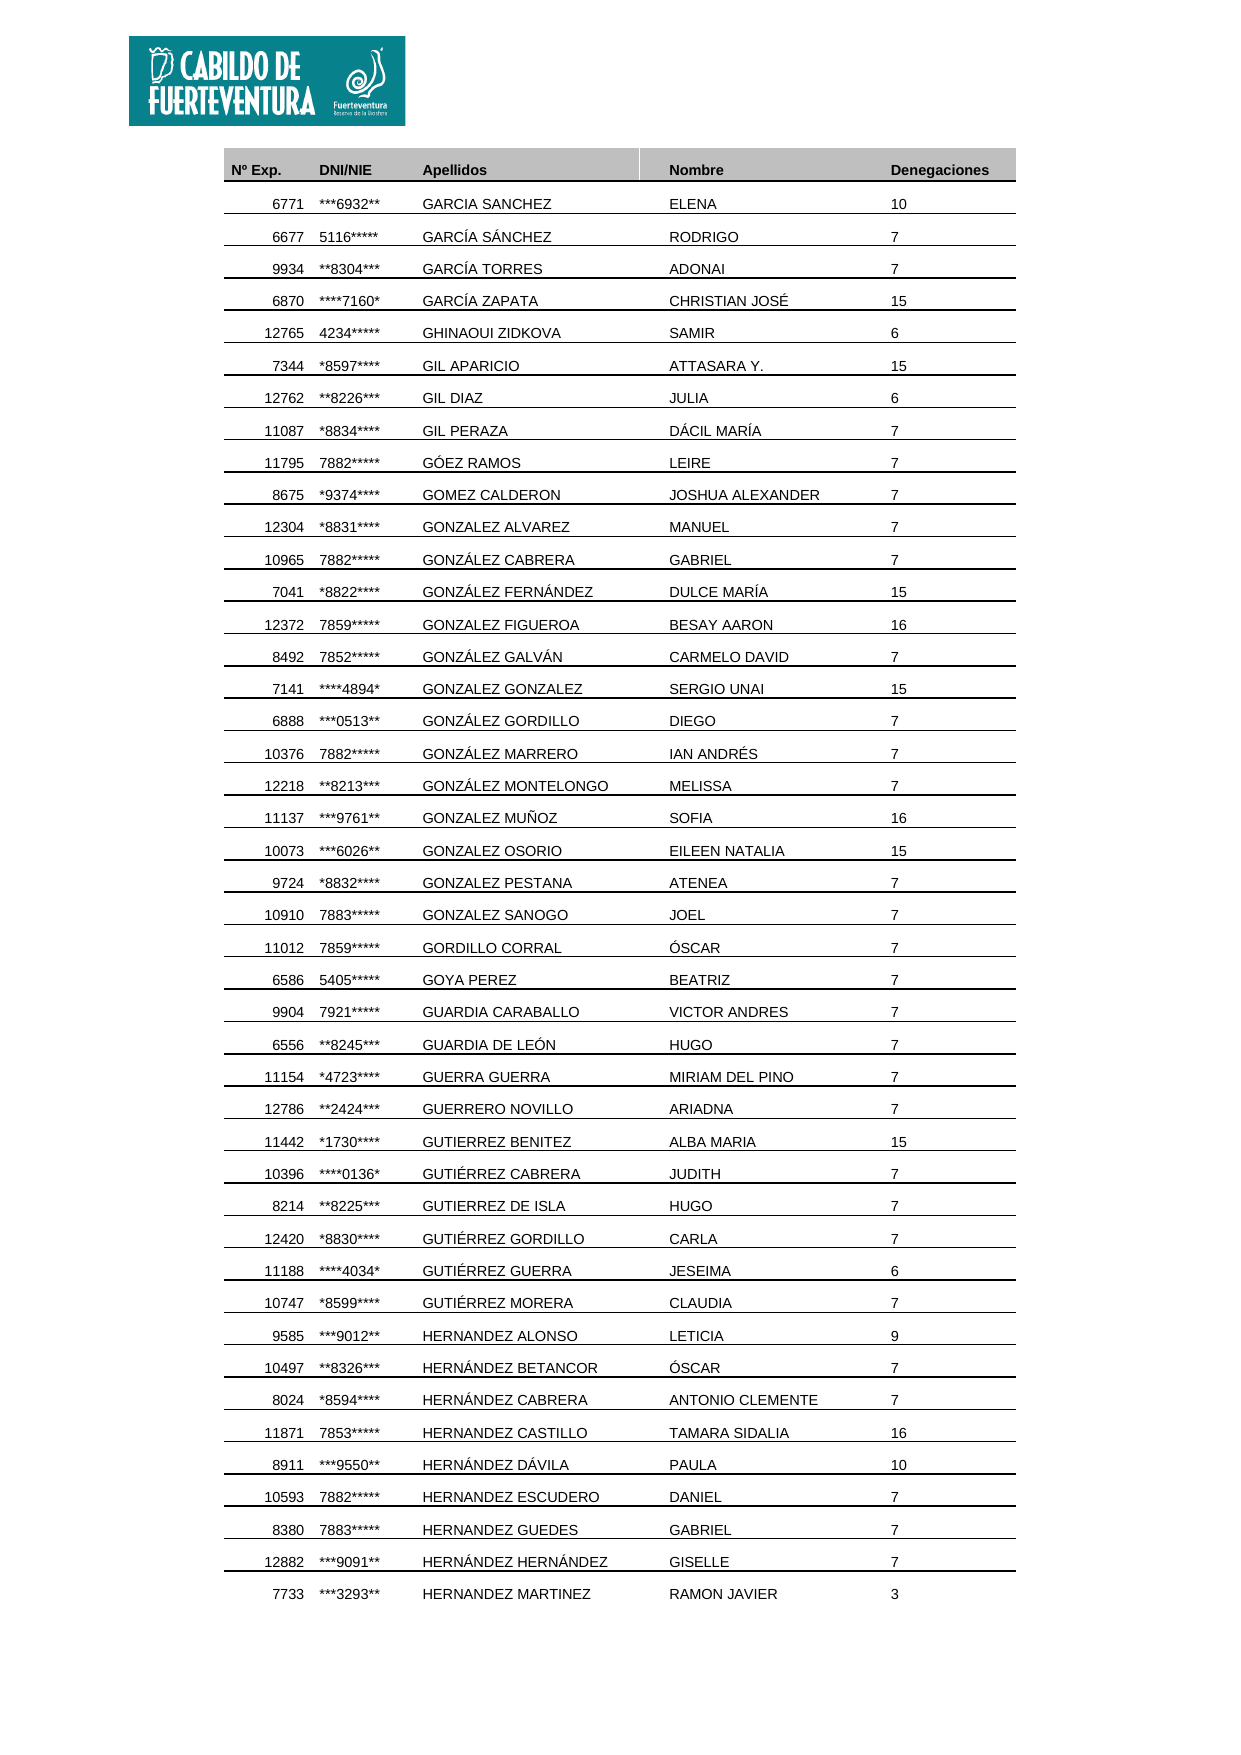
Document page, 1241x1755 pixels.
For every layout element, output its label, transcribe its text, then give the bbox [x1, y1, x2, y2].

table_cell GUERRERO NOVILLO [401, 1087, 639, 1117]
table_cell 7 [855, 634, 1016, 665]
table_cell GARCÍA SÁNCHEZ [401, 214, 639, 245]
table_cell GISELLE [640, 1539, 855, 1570]
table_cell 7344 [224, 343, 312, 374]
table_cell 12786 [224, 1087, 312, 1117]
table_cell 12304 [224, 505, 312, 536]
table_cell GONZÁLEZ GALVÁN [401, 634, 639, 665]
table_cell 8492 [224, 634, 312, 665]
table_cell 16 [855, 602, 1016, 633]
table_cell **2424*** [312, 1087, 401, 1117]
table_cell GONZALEZ PESTANA [401, 861, 639, 891]
table_cell ELENA [640, 182, 855, 212]
table_cell JESEIMA [640, 1248, 855, 1279]
table_cell 15 [855, 828, 1016, 859]
table_cell 10 [855, 1442, 1016, 1473]
table_cell 12420 [224, 1216, 312, 1247]
table_cell ANTONIO CLEMENTE [640, 1378, 855, 1408]
table_cell IAN ANDRÉS [640, 731, 855, 762]
table_cell ***9761** [312, 796, 401, 827]
table_cell 7 [855, 861, 1016, 891]
table_cell *8832**** [312, 861, 401, 891]
table_cell GUERRA GUERRA [401, 1055, 639, 1085]
table_cell GUTIÉRREZ GUERRA [401, 1248, 639, 1279]
table_cell MIRIAM DEL PINO [640, 1055, 855, 1085]
table_cell 6 [855, 1248, 1016, 1279]
table_cell ALBA MARIA [640, 1119, 855, 1150]
table_cell 16 [855, 1410, 1016, 1441]
table_cell 9 [855, 1313, 1016, 1344]
table_cell 9724 [224, 861, 312, 891]
table_cell *8834**** [312, 408, 401, 439]
table_cell 8911 [224, 1442, 312, 1473]
table_cell BESAY AARON [640, 602, 855, 633]
table_cell ***6932** [312, 182, 401, 212]
table_cell *8599**** [312, 1281, 401, 1311]
table_cell 7883***** [312, 1507, 401, 1538]
table_cell 6870 [224, 279, 312, 309]
table_cell DIEGO [640, 699, 855, 729]
table_cell 12218 [224, 763, 312, 794]
table_cell 9934 [224, 246, 312, 277]
table_cell 6888 [224, 699, 312, 729]
table_cell MANUEL [640, 505, 855, 536]
table_cell 11188 [224, 1248, 312, 1279]
table_cell 7 [855, 1475, 1016, 1505]
table_cell 6586 [224, 957, 312, 988]
table_cell GOMEZ CALDERON [401, 473, 639, 503]
table_cell 11137 [224, 796, 312, 827]
table_cell ADONAI [640, 246, 855, 277]
table_cell HERNANDEZ MARTINEZ [401, 1572, 639, 1611]
table_cell 7 [855, 925, 1016, 956]
table_cell 7859***** [312, 925, 401, 956]
table_cell HUGO [640, 1184, 855, 1214]
table_cell HERNÁNDEZ DÁVILA [401, 1442, 639, 1473]
table_cell HERNANDEZ ESCUDERO [401, 1475, 639, 1505]
table_cell HERNÁNDEZ HERNÁNDEZ [401, 1539, 639, 1570]
table_header Nº Exp. [224, 148, 312, 180]
table_cell GONZALEZ ALVAREZ [401, 505, 639, 536]
table_cell ***9550** [312, 1442, 401, 1473]
table_cell MELISSA [640, 763, 855, 794]
table_cell DANIEL [640, 1475, 855, 1505]
table_cell 6 [855, 376, 1016, 406]
table_cell 10747 [224, 1281, 312, 1311]
table_cell 7882***** [312, 440, 401, 471]
table_cell GUARDIA DE LEÓN [401, 1022, 639, 1053]
table_cell HERNÁNDEZ BETANCOR [401, 1345, 639, 1376]
table_cell 7 [855, 1539, 1016, 1570]
table_cell 6771 [224, 182, 312, 212]
table_cell **8304*** [312, 246, 401, 277]
table_cell 9585 [224, 1313, 312, 1344]
table_cell GIL DIAZ [401, 376, 639, 406]
table_cell *4723**** [312, 1055, 401, 1085]
table_cell 7 [855, 505, 1016, 536]
table_cell 15 [855, 570, 1016, 600]
table_cell SOFIA [640, 796, 855, 827]
table_cell 7 [855, 990, 1016, 1021]
table_cell 7853***** [312, 1410, 401, 1441]
table_cell 8024 [224, 1378, 312, 1408]
table_cell 12762 [224, 376, 312, 406]
table_cell 7 [855, 1151, 1016, 1182]
table_header DNI/NIE [312, 148, 401, 180]
table_cell 7882***** [312, 537, 401, 568]
table_cell TAMARA SIDALIA [640, 1410, 855, 1441]
table_cell ***6026** [312, 828, 401, 859]
table_cell GONZALEZ OSORIO [401, 828, 639, 859]
table_cell GUTIÉRREZ CABRERA [401, 1151, 639, 1182]
table_cell CLAUDIA [640, 1281, 855, 1311]
table_cell GONZÁLEZ MARRERO [401, 731, 639, 762]
table_cell GIL PERAZA [401, 408, 639, 439]
table_cell VICTOR ANDRES [640, 990, 855, 1021]
table_cell ***9091** [312, 1539, 401, 1570]
table_cell 7 [855, 1087, 1016, 1117]
table_cell *1730**** [312, 1119, 401, 1150]
table_cell DÁCIL MARÍA [640, 408, 855, 439]
table_cell 7883***** [312, 893, 401, 923]
table_cell GORDILLO CORRAL [401, 925, 639, 956]
table_cell GONZALEZ GONZALEZ [401, 667, 639, 697]
table_cell CARLA [640, 1216, 855, 1247]
table_cell 7 [855, 473, 1016, 503]
table_cell 12372 [224, 602, 312, 633]
table_cell 12882 [224, 1539, 312, 1570]
table_cell 7 [855, 440, 1016, 471]
table_cell 11442 [224, 1119, 312, 1150]
table_cell 4234***** [312, 311, 401, 342]
table_cell 6677 [224, 214, 312, 245]
table_cell GONZÁLEZ MONTELONGO [401, 763, 639, 794]
table_cell 9904 [224, 990, 312, 1021]
table_cell 10497 [224, 1345, 312, 1376]
table_cell *8831**** [312, 505, 401, 536]
table_cell 7 [855, 1216, 1016, 1247]
table_cell HERNÁNDEZ CABRERA [401, 1378, 639, 1408]
table_cell 15 [855, 279, 1016, 309]
table_cell 11871 [224, 1410, 312, 1441]
table_cell JULIA [640, 376, 855, 406]
table_cell GUTIERREZ DE ISLA [401, 1184, 639, 1214]
table_cell 7 [855, 1022, 1016, 1053]
table_cell 7921***** [312, 990, 401, 1021]
table_cell ARIADNA [640, 1087, 855, 1117]
table_cell CHRISTIAN JOSÉ [640, 279, 855, 309]
table_cell **8226*** [312, 376, 401, 406]
table_cell ATENEA [640, 861, 855, 891]
table_cell PAULA [640, 1442, 855, 1473]
table_cell 10376 [224, 731, 312, 762]
table_cell 7 [855, 731, 1016, 762]
table_cell 10396 [224, 1151, 312, 1182]
table_cell GÓEZ RAMOS [401, 440, 639, 471]
table_cell 10910 [224, 893, 312, 923]
table_cell 8214 [224, 1184, 312, 1214]
table_cell 15 [855, 343, 1016, 374]
table_cell **8225*** [312, 1184, 401, 1214]
table_cell *8822**** [312, 570, 401, 600]
table_cell ****4034* [312, 1248, 401, 1279]
table_cell GONZÁLEZ CABRERA [401, 537, 639, 568]
table_cell HERNANDEZ GUEDES [401, 1507, 639, 1538]
table_cell ****4894* [312, 667, 401, 697]
table_cell 10 [855, 182, 1016, 212]
table_cell 7 [855, 1184, 1016, 1214]
table_cell LEIRE [640, 440, 855, 471]
table_cell JOEL [640, 893, 855, 923]
table_cell SAMIR [640, 311, 855, 342]
table_cell 10073 [224, 828, 312, 859]
table_cell 11154 [224, 1055, 312, 1085]
table_cell ****0136* [312, 1151, 401, 1182]
table_header Denegaciones [855, 148, 1016, 180]
table_cell ATTASARA Y. [640, 343, 855, 374]
table_cell GONZÁLEZ GORDILLO [401, 699, 639, 729]
table_cell ***9012** [312, 1313, 401, 1344]
table_cell 10593 [224, 1475, 312, 1505]
table_cell RODRIGO [640, 214, 855, 245]
table_cell ÓSCAR [640, 925, 855, 956]
table_cell 11087 [224, 408, 312, 439]
table_cell 8380 [224, 1507, 312, 1538]
table_cell 7 [855, 1055, 1016, 1085]
table_cell GONZALEZ MUÑOZ [401, 796, 639, 827]
table_cell HUGO [640, 1022, 855, 1053]
table_cell JUDITH [640, 1151, 855, 1182]
table_cell 5116***** [312, 214, 401, 245]
table_cell ÓSCAR [640, 1345, 855, 1376]
table_cell 7 [855, 1507, 1016, 1538]
table_cell GONZÁLEZ FERNÁNDEZ [401, 570, 639, 600]
table_cell 7041 [224, 570, 312, 600]
table_cell HERNANDEZ ALONSO [401, 1313, 639, 1344]
table_cell 10965 [224, 537, 312, 568]
table_cell **8213*** [312, 763, 401, 794]
table_cell GARCÍA ZAPATA [401, 279, 639, 309]
table_cell GUTIÉRREZ GORDILLO [401, 1216, 639, 1247]
table_header Apellidos [401, 148, 639, 180]
table_cell ***3293** [312, 1572, 401, 1611]
table_cell GUTIÉRREZ MORERA [401, 1281, 639, 1311]
table_cell GONZALEZ SANOGO [401, 893, 639, 923]
table_cell GARCIA SANCHEZ [401, 182, 639, 212]
table_cell 7 [855, 957, 1016, 988]
table_cell 7882***** [312, 1475, 401, 1505]
table_cell 15 [855, 1119, 1016, 1150]
table_cell *8830**** [312, 1216, 401, 1247]
table_cell **8245*** [312, 1022, 401, 1053]
table_cell 7733 [224, 1572, 312, 1611]
table_cell 7859***** [312, 602, 401, 633]
table_cell 7 [855, 246, 1016, 277]
table_cell 11012 [224, 925, 312, 956]
table_cell 7 [855, 408, 1016, 439]
table_cell 7 [855, 763, 1016, 794]
table_cell ****7160* [312, 279, 401, 309]
table_cell **8326*** [312, 1345, 401, 1376]
table_cell BEATRIZ [640, 957, 855, 988]
table_cell GUTIERREZ BENITEZ [401, 1119, 639, 1150]
table_cell 7882***** [312, 731, 401, 762]
table_header Nombre [640, 148, 855, 180]
table_cell 7 [855, 214, 1016, 245]
table_cell GARCÍA TORRES [401, 246, 639, 277]
table_cell ***0513** [312, 699, 401, 729]
table_cell SERGIO UNAI [640, 667, 855, 697]
table_cell GIL APARICIO [401, 343, 639, 374]
table_cell 8675 [224, 473, 312, 503]
table_cell GHINAOUI ZIDKOVA [401, 311, 639, 342]
table_cell 7 [855, 1281, 1016, 1311]
table_cell CARMELO DAVID [640, 634, 855, 665]
table_cell 15 [855, 667, 1016, 697]
table_cell RAMON JAVIER [640, 1572, 855, 1611]
table_cell 7 [855, 699, 1016, 729]
table_cell 6556 [224, 1022, 312, 1053]
table_cell EILEEN NATALIA [640, 828, 855, 859]
table_cell 7141 [224, 667, 312, 697]
table_cell GABRIEL [640, 1507, 855, 1538]
table_cell 7 [855, 537, 1016, 568]
table_cell 11795 [224, 440, 312, 471]
table_cell GOYA PEREZ [401, 957, 639, 988]
table_cell *8597**** [312, 343, 401, 374]
table_cell *8594**** [312, 1378, 401, 1408]
table_cell 7 [855, 893, 1016, 923]
table_cell 5405***** [312, 957, 401, 988]
table_cell 7 [855, 1345, 1016, 1376]
table_cell 12765 [224, 311, 312, 342]
table_cell DULCE MARÍA [640, 570, 855, 600]
table_cell GABRIEL [640, 537, 855, 568]
table_cell 7 [855, 1378, 1016, 1408]
table_cell LETICIA [640, 1313, 855, 1344]
table_cell 16 [855, 796, 1016, 827]
table_cell *9374**** [312, 473, 401, 503]
table_cell GONZALEZ FIGUEROA [401, 602, 639, 633]
table_cell 6 [855, 311, 1016, 342]
table_cell HERNANDEZ CASTILLO [401, 1410, 639, 1441]
table_cell 3 [855, 1572, 1016, 1611]
table_cell 7852***** [312, 634, 401, 665]
table_cell GUARDIA CARABALLO [401, 990, 639, 1021]
table_cell JOSHUA ALEXANDER [640, 473, 855, 503]
